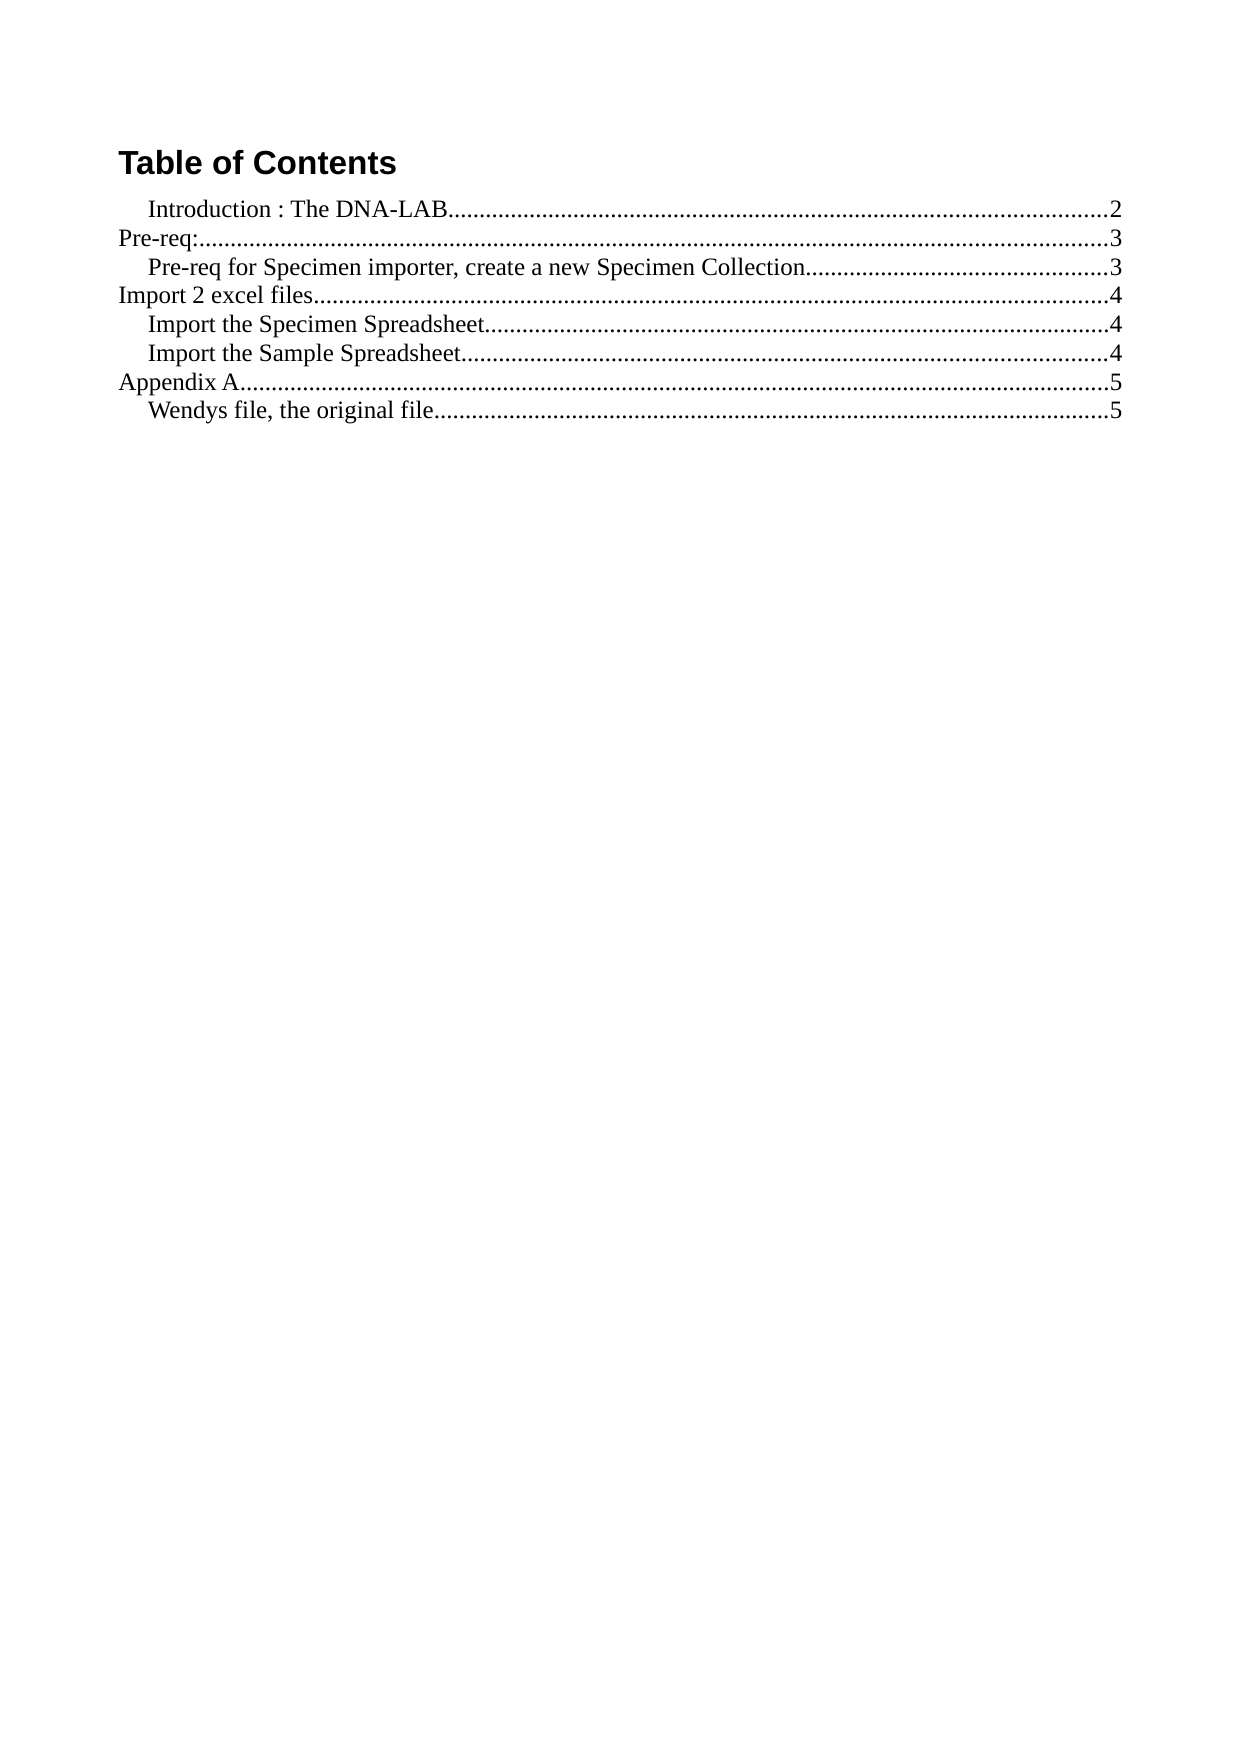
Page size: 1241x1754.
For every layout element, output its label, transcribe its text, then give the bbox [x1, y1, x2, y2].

subtitle Table of Contents [118, 143, 1122, 182]
text Import 2 excel files 4 [118, 280, 1122, 309]
text Pre-req: 3 [118, 223, 1122, 252]
text Import the Sample Spreadsheet 4 [148, 338, 1122, 367]
text Appendix A 5 [118, 367, 1122, 395]
text Pre-req for Specimen importer, create a new Specimen Collection 3 [148, 252, 1122, 280]
text Import the Specimen Spreadsheet 4 [148, 309, 1122, 338]
text Wendys file, the original file 5 [148, 395, 1122, 424]
text Introduction : The DNA-LAB 2 [148, 194, 1122, 223]
